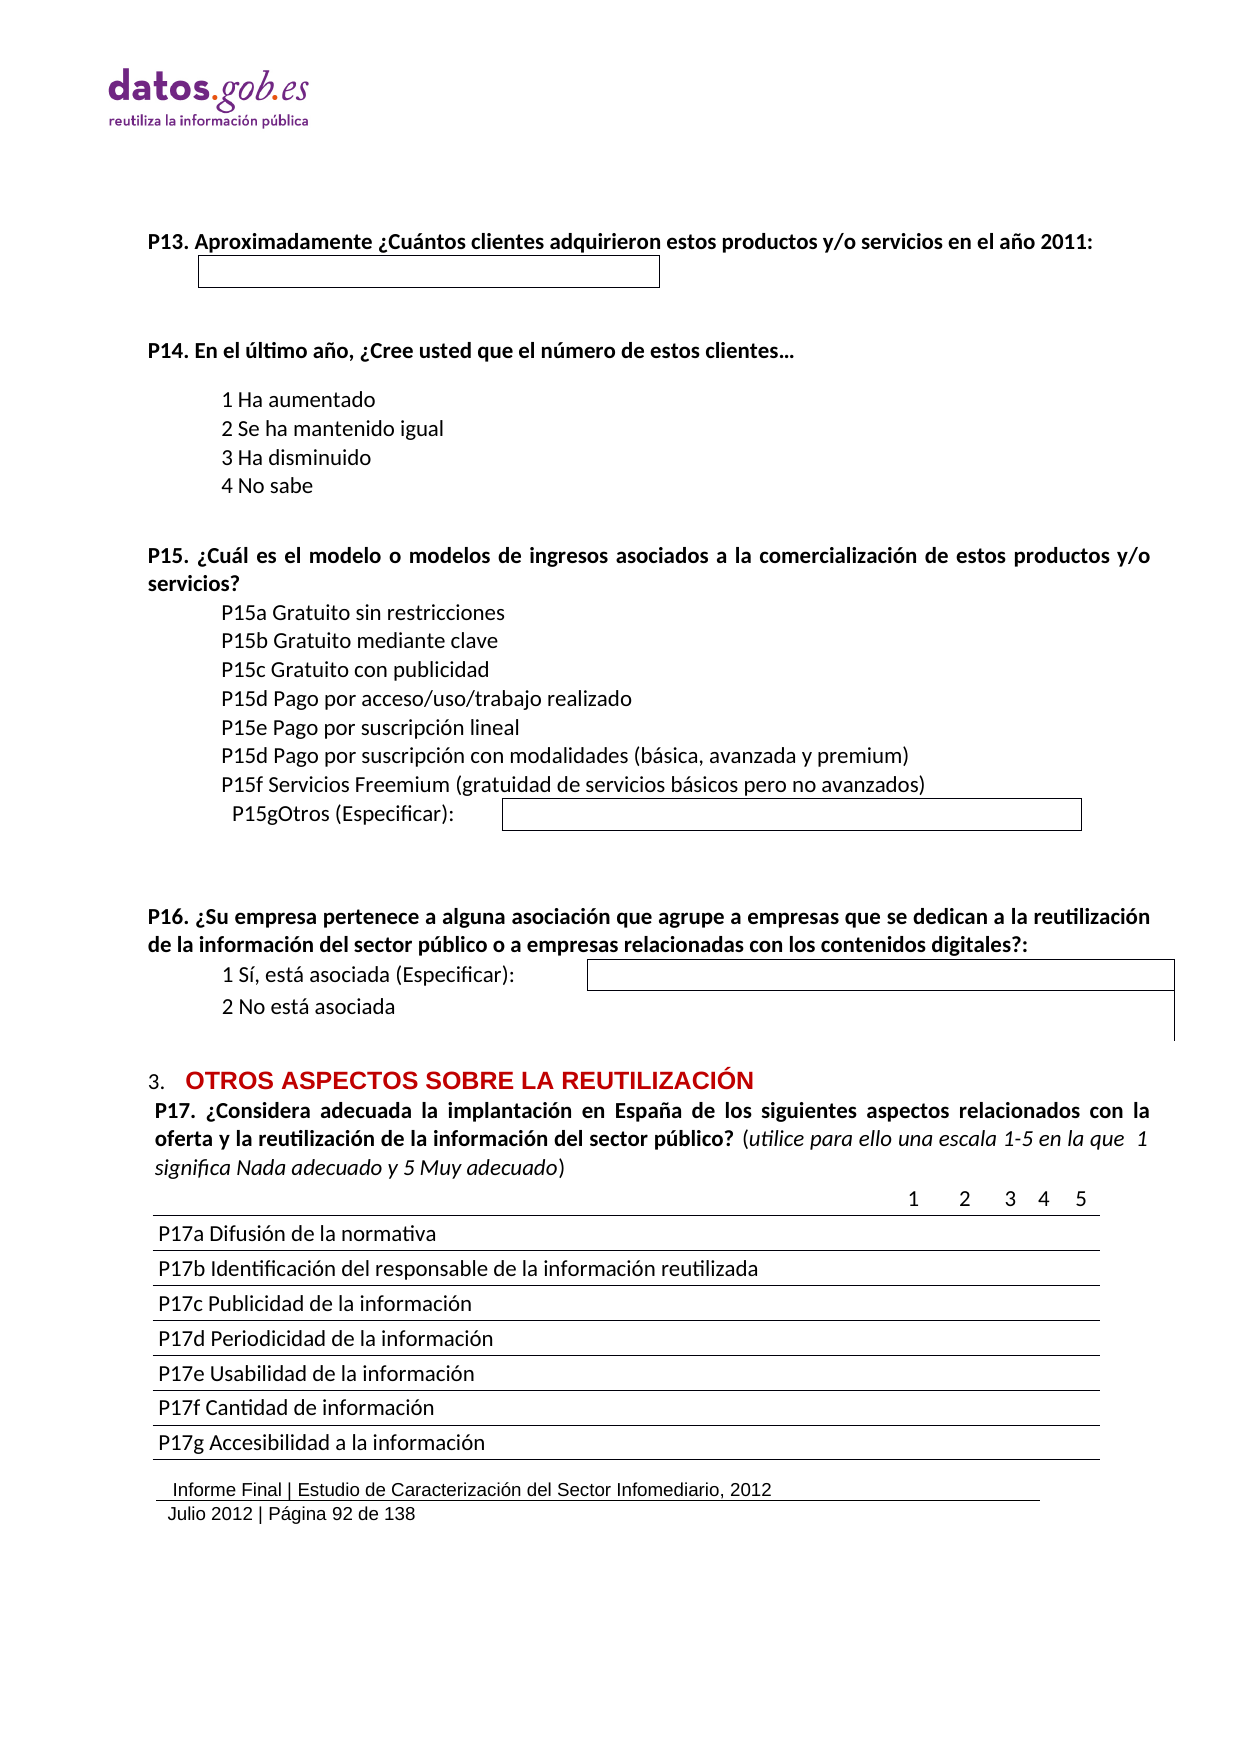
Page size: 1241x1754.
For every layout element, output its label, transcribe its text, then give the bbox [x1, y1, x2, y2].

table_cell 3 [995, 1391, 1025, 1424]
table_cell P17a Difusión de la normativa [153, 1216, 892, 1250]
table_cell [892, 1216, 934, 1250]
table_cell [892, 1426, 934, 1459]
text P15f Servicios Freemium (gratuidad de servicios básicos pero no avanzados) [221, 769, 1152, 798]
table_cell 3 [995, 1251, 1025, 1285]
table_cell [892, 1356, 934, 1389]
table_cell 3 [995, 1216, 1025, 1250]
table_cell [892, 1391, 934, 1424]
table_cell [1025, 1321, 1062, 1355]
table_cell [1100, 1215, 1112, 1250]
table_cell [934, 1286, 995, 1320]
table_cell [1025, 1426, 1062, 1459]
list OTROS ASPECTOS SOBRE LA REUTILIZACIÓN [148, 1066, 1152, 1095]
table_cell [934, 1216, 995, 1250]
table_header 2 [934, 1181, 995, 1215]
table_cell [1062, 1356, 1100, 1389]
table_cell [934, 1426, 995, 1459]
table_header 5 [1062, 1181, 1100, 1215]
text P15c Gratuito con publicidad [221, 654, 1152, 683]
table_cell P17f Cantidad de información [153, 1391, 892, 1424]
text P15d Pago por suscripción con modalidades (básica, avanzada y premium) [221, 741, 1152, 769]
text P15a Gratuito sin restricciones [221, 597, 1152, 626]
table_cell [1062, 1321, 1100, 1355]
table_cell 2 No está asociada [174, 990, 587, 1041]
table_cell [1100, 1320, 1112, 1355]
table_header [1100, 1181, 1112, 1215]
table_header 3 [995, 1181, 1025, 1215]
table_header 4 [1025, 1181, 1062, 1215]
table_cell P17b Identificación del responsable de la información reutilizada [153, 1251, 892, 1285]
table_header P15gOtros (Especificar): [174, 798, 502, 830]
table_cell [1100, 1285, 1112, 1320]
text 3 Ha disminuido [221, 442, 1152, 471]
table_cell [1100, 1355, 1112, 1389]
table_cell P17d Periodicidad de la información [153, 1321, 892, 1355]
text 2 Se ha mantenido igual [221, 413, 1152, 442]
text P15b Gratuito mediante clave [221, 626, 1152, 654]
table_cell [1062, 1391, 1100, 1424]
table_cell [1025, 1251, 1062, 1285]
table_cell [587, 991, 1174, 1041]
table_cell [1025, 1216, 1062, 1250]
text P14. En el último año, ¿Cree usted que el número de estos clientes… [148, 336, 1152, 364]
text P16. ¿Su empresa pertenece a alguna asociación que agrupe a empresas que se dedican a la reutilización de la información del sector público o a empresas relacionadas con los contenidos digitales?: [148, 901, 1152, 959]
table_cell [934, 1251, 995, 1285]
table_cell [892, 1251, 934, 1285]
text P15. ¿Cuál es el modelo o modelos de ingresos asociados a la comercialización de estos productos y/o servicios? [148, 541, 1152, 597]
table_header [153, 1181, 892, 1215]
table_cell 3 [995, 1426, 1025, 1459]
table_cell [934, 1321, 995, 1355]
table_cell [1062, 1286, 1100, 1320]
table_cell [1025, 1356, 1062, 1389]
table_cell [934, 1391, 995, 1424]
text P17. ¿Considera adecuada la implantación en España de los siguientes aspectos relacionados con la oferta y la reutilización de la información del sector público? (utilice para ello una escala 1-5 en la que 1 significa Nada adecuado y 5 Muy adecuado) [154, 1095, 1152, 1181]
table_cell [1025, 1391, 1062, 1424]
table_cell 3 [995, 1286, 1025, 1320]
table_cell [1100, 1425, 1112, 1459]
table_header 1 Sí, está asociada (Especificar): [174, 959, 587, 990]
text 4 No sabe [221, 471, 1152, 499]
text P15d Pago por acceso/uso/trabajo realizado [221, 683, 1152, 712]
text P13. Aproximadamente ¿Cuántos clientes adquirieron estos productos y/o servicios en el año 2011: [148, 227, 1152, 255]
table_cell [1062, 1216, 1100, 1250]
table_cell P17c Publicidad de la información [153, 1286, 892, 1320]
table_header 1 [892, 1181, 934, 1215]
table_cell [1100, 1250, 1112, 1285]
table_header [588, 960, 1174, 990]
table_cell P17e Usabilidad de la información [153, 1356, 892, 1389]
table_cell [934, 1356, 995, 1389]
table_header [174, 255, 198, 287]
table_cell P17g Accesibilidad a la información [153, 1426, 892, 1459]
text 1 Ha aumentado [148, 385, 1152, 413]
table_cell [892, 1321, 934, 1355]
table_cell [1025, 1286, 1062, 1320]
table_header [199, 256, 659, 287]
table_cell 3 [995, 1321, 1025, 1355]
table_cell 3 [995, 1356, 1025, 1389]
text P15e Pago por suscripción lineal [221, 712, 1152, 741]
table_cell [1100, 1390, 1112, 1424]
table_cell [1062, 1251, 1100, 1285]
table_cell [892, 1286, 934, 1320]
table_cell [1062, 1426, 1100, 1459]
table_header [503, 799, 1081, 830]
